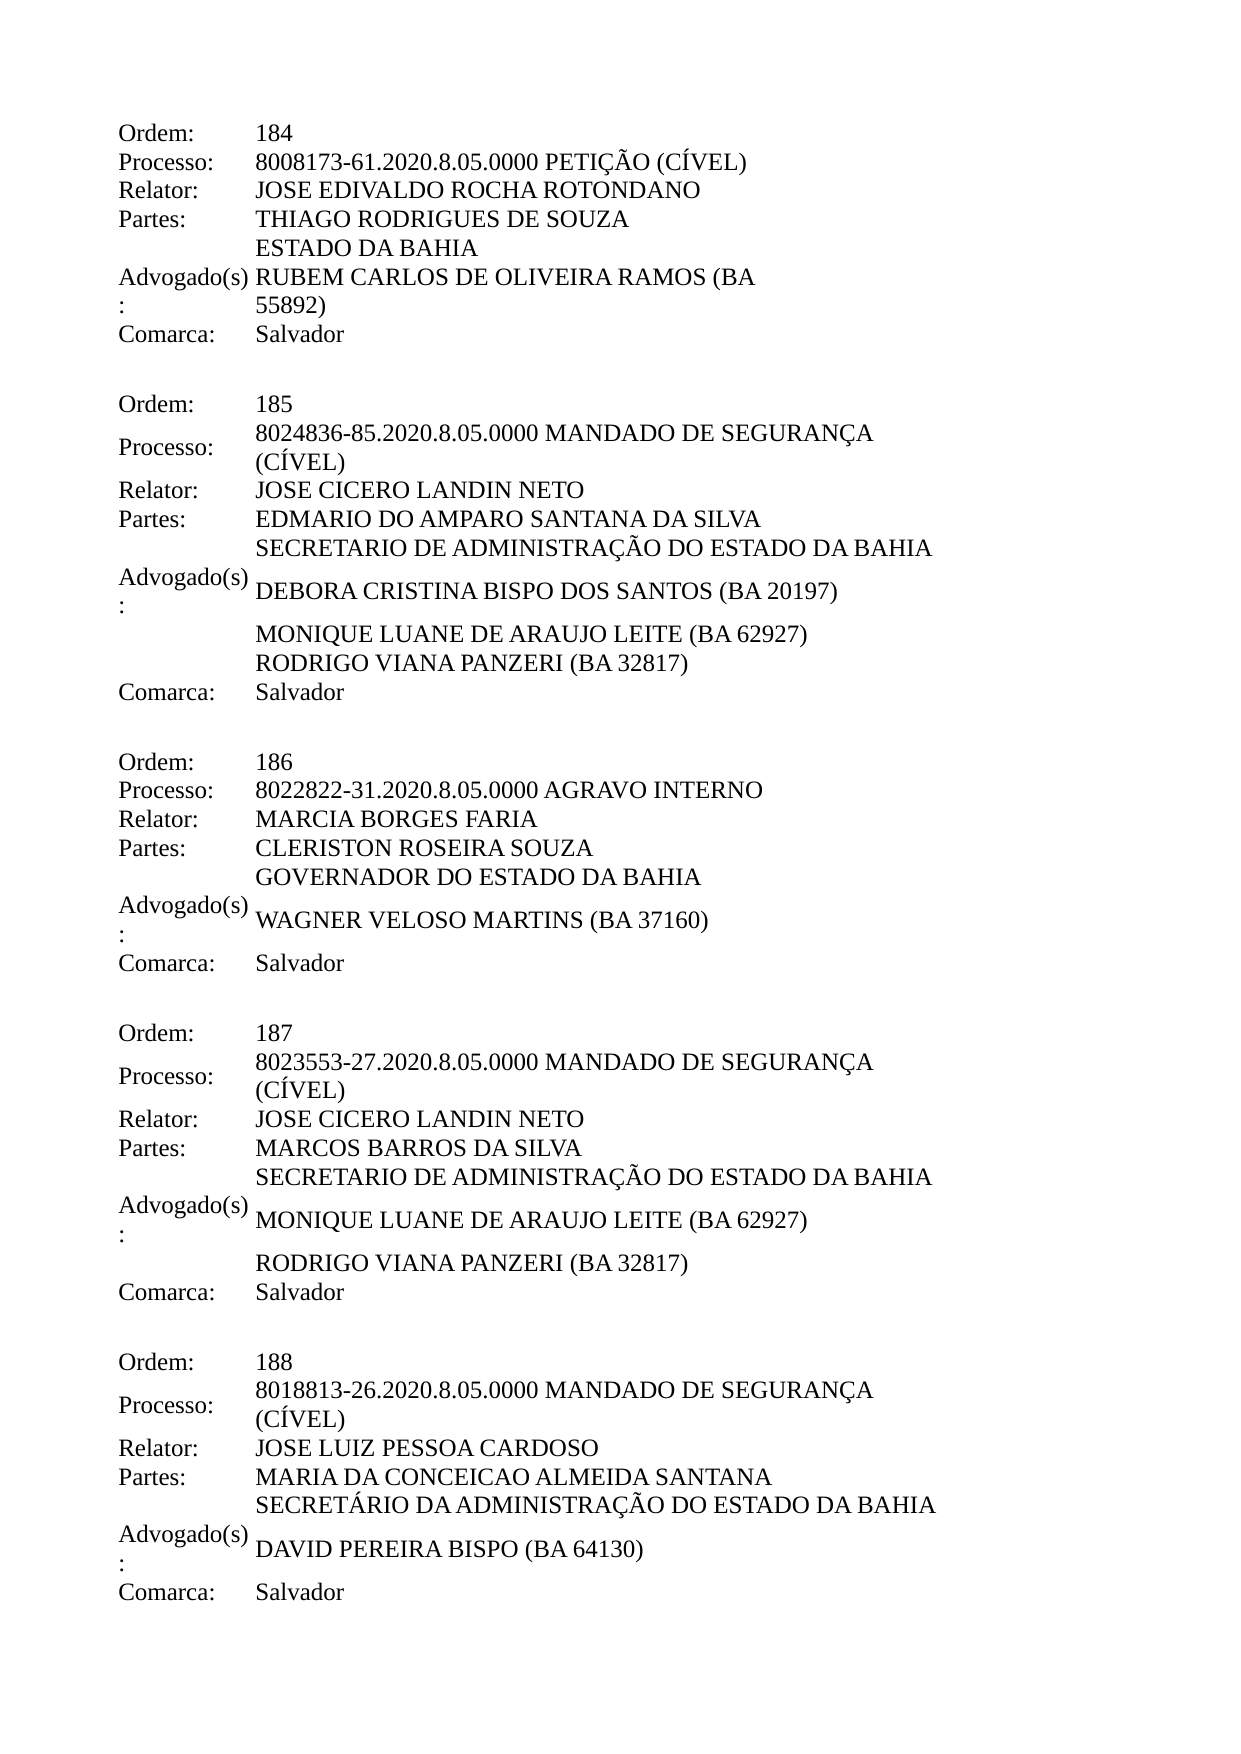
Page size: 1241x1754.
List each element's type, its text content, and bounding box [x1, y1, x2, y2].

table_cell Relator: [118, 1433, 255, 1462]
table_cell Processo: [118, 776, 255, 804]
table_cell RODRIGO VIANA PANZERI (BA 32817) [255, 648, 969, 677]
table_cell MARCIA BORGES FARIA [255, 804, 766, 833]
table_cell Comarca: [118, 319, 255, 348]
table_cell JOSE CICERO LANDIN NETO [255, 476, 969, 504]
table_cell Comarca: [118, 677, 255, 706]
table_cell [118, 233, 255, 262]
table_cell Advogado(s): [118, 1519, 255, 1577]
table_cell Salvador [255, 319, 829, 348]
table_header Ordem: [118, 1347, 255, 1376]
table_cell Salvador [255, 1577, 969, 1606]
table_header 186 [255, 747, 766, 776]
table_cell WAGNER VELOSO MARTINS (BA 37160) [255, 891, 766, 948]
table_cell [118, 1491, 255, 1519]
table_cell [118, 862, 255, 891]
table_cell Processo: [118, 1047, 255, 1104]
table_cell Partes: [118, 1462, 255, 1491]
table_header 188 [255, 1347, 969, 1376]
table_cell Comarca: [118, 948, 255, 977]
table_header 185 [255, 389, 969, 418]
table_cell Partes: [118, 1133, 255, 1162]
table_cell MARIA DA CONCEICAO ALMEIDA SANTANA [255, 1462, 969, 1491]
table_cell Advogado(s): [118, 891, 255, 948]
table_header Ordem: [118, 747, 255, 776]
table_cell Processo: [118, 418, 255, 476]
table_cell MONIQUE LUANE DE ARAUJO LEITE (BA 62927) [255, 1191, 969, 1248]
table_header Ordem: [118, 389, 255, 418]
table_cell MONIQUE LUANE DE ARAUJO LEITE (BA 62927) [255, 619, 969, 648]
table_cell RODRIGO VIANA PANZERI (BA 32817) [255, 1248, 969, 1277]
table_cell EDMARIO DO AMPARO SANTANA DA SILVA [255, 504, 969, 533]
table_cell Advogado(s): [118, 262, 255, 319]
table_cell [118, 619, 255, 648]
table_cell [118, 1248, 255, 1277]
table_cell Partes: [118, 504, 255, 533]
table_cell THIAGO RODRIGUES DE SOUZA [255, 204, 829, 233]
table_cell Relator: [118, 476, 255, 504]
table_cell Salvador [255, 1277, 969, 1306]
table_cell ESTADO DA BAHIA [255, 233, 829, 262]
table_header Ordem: [118, 118, 255, 147]
table_cell JOSE CICERO LANDIN NETO [255, 1104, 969, 1133]
table_cell Advogado(s): [118, 562, 255, 619]
table_cell Partes: [118, 204, 255, 233]
table_cell Processo: [118, 147, 255, 176]
table_cell SECRETÁRIO DA ADMINISTRAÇÃO DO ESTADO DA BAHIA [255, 1491, 969, 1519]
table_cell Comarca: [118, 1577, 255, 1606]
table_cell Salvador [255, 948, 766, 977]
table_cell Comarca: [118, 1277, 255, 1306]
table_cell 8024836-85.2020.8.05.0000 MANDADO DE SEGURANÇA (CÍVEL) [255, 418, 969, 476]
table_cell Salvador [255, 677, 969, 706]
table_cell DEBORA CRISTINA BISPO DOS SANTOS (BA 20197) [255, 562, 969, 619]
table_cell MARCOS BARROS DA SILVA [255, 1133, 969, 1162]
table_cell Relator: [118, 1104, 255, 1133]
table_cell GOVERNADOR DO ESTADO DA BAHIA [255, 862, 766, 891]
table_cell Relator: [118, 176, 255, 204]
table_header 184 [255, 118, 829, 147]
table_cell Relator: [118, 804, 255, 833]
table_cell 8022822-31.2020.8.05.0000 AGRAVO INTERNO [255, 776, 766, 804]
table_cell RUBEM CARLOS DE OLIVEIRA RAMOS (BA 55892) [255, 262, 829, 319]
table_cell 8008173-61.2020.8.05.0000 PETIÇÃO (CÍVEL) [255, 147, 829, 176]
table_cell JOSE LUIZ PESSOA CARDOSO [255, 1433, 969, 1462]
table_cell Advogado(s): [118, 1191, 255, 1248]
table_header 187 [255, 1018, 969, 1047]
table_cell CLERISTON ROSEIRA SOUZA [255, 833, 766, 862]
table_cell 8023553-27.2020.8.05.0000 MANDADO DE SEGURANÇA (CÍVEL) [255, 1047, 969, 1104]
table_cell 8018813-26.2020.8.05.0000 MANDADO DE SEGURANÇA (CÍVEL) [255, 1376, 969, 1433]
table_cell DAVID PEREIRA BISPO (BA 64130) [255, 1519, 969, 1577]
table_cell Partes: [118, 833, 255, 862]
table_cell [118, 648, 255, 677]
table_cell SECRETARIO DE ADMINISTRAÇÃO DO ESTADO DA BAHIA [255, 1162, 969, 1191]
table_cell Processo: [118, 1376, 255, 1433]
table_cell JOSE EDIVALDO ROCHA ROTONDANO [255, 176, 829, 204]
table_cell SECRETARIO DE ADMINISTRAÇÃO DO ESTADO DA BAHIA [255, 533, 969, 562]
table_header Ordem: [118, 1018, 255, 1047]
table_cell [118, 1162, 255, 1191]
table_cell [118, 533, 255, 562]
